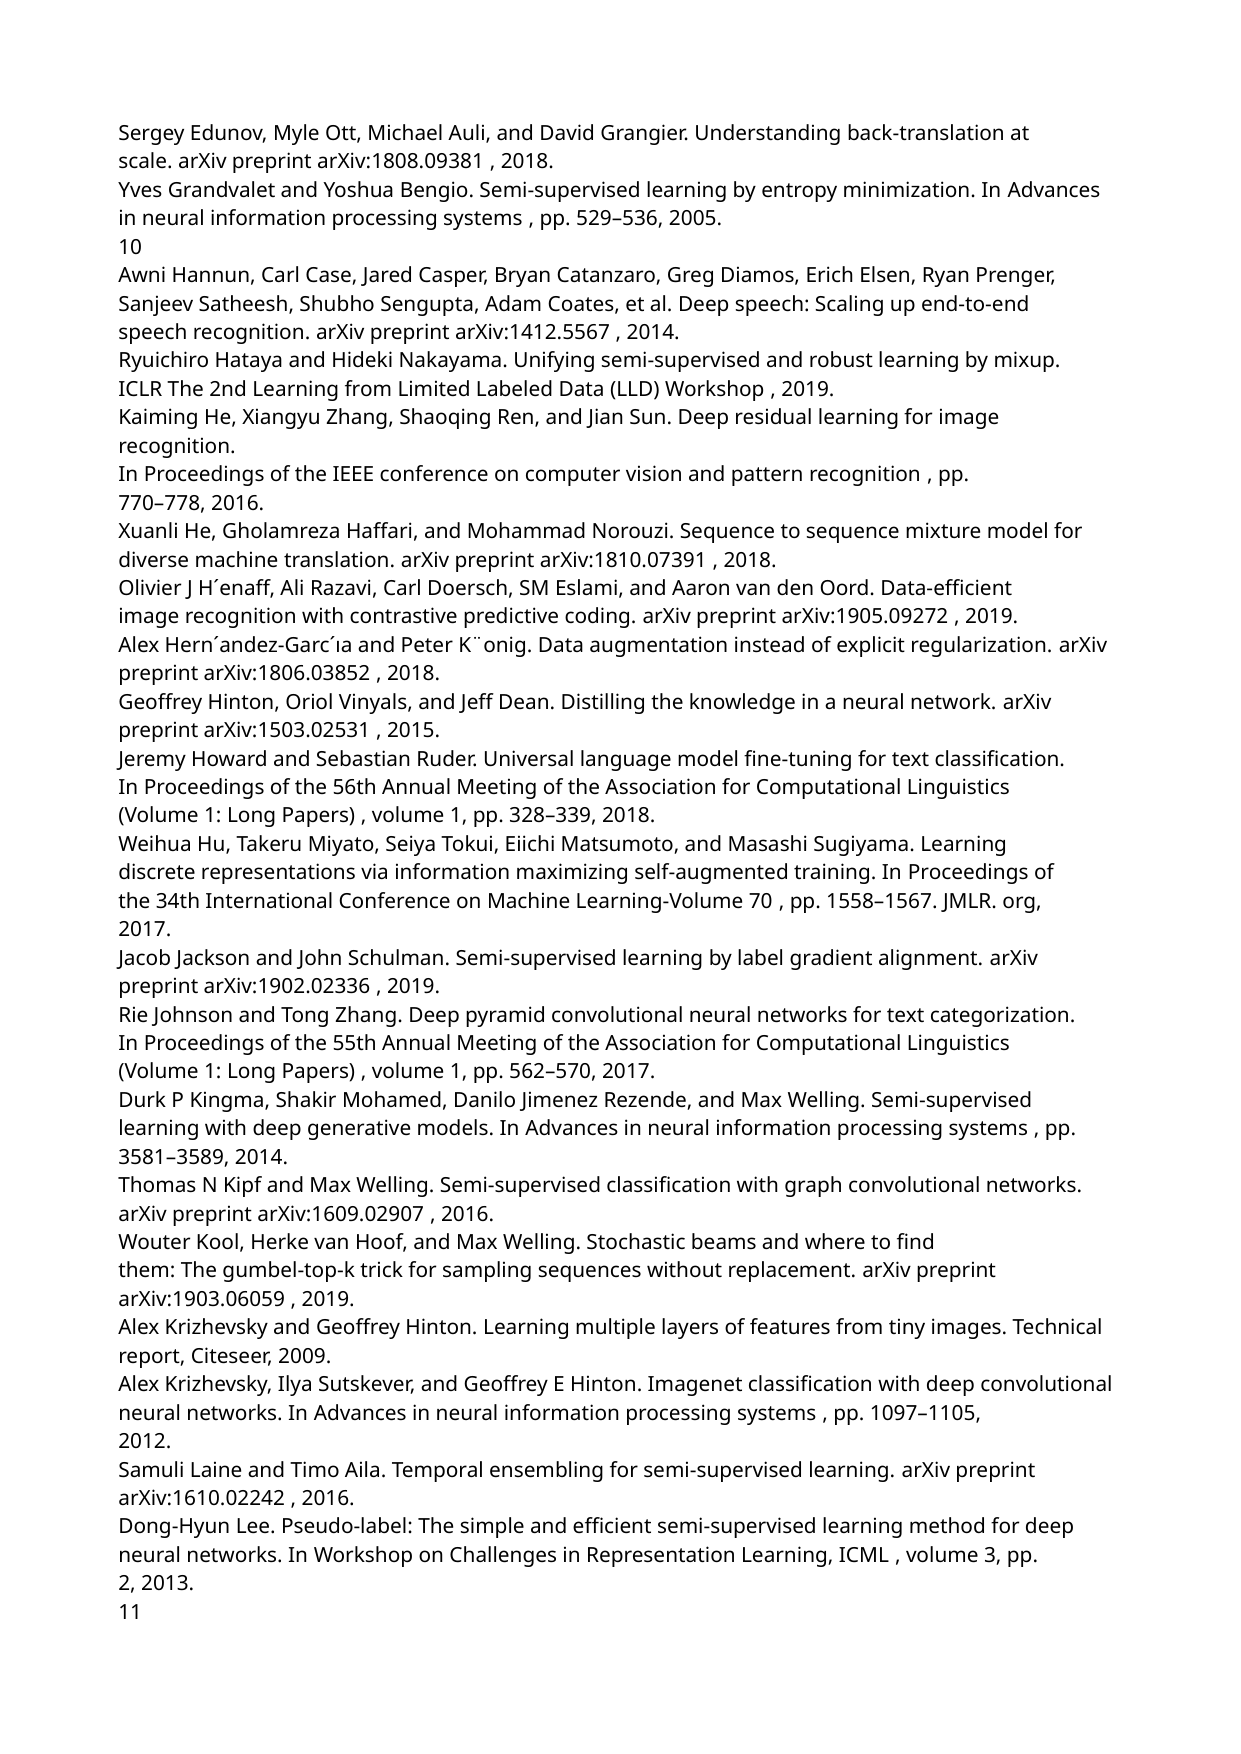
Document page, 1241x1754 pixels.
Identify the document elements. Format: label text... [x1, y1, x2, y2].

text Alex Krizhevsky, Ilya Sutskever, and Geoffrey E Hinton. Imagenet classification with deep convolutional [118, 1369, 1122, 1398]
text learning with deep generative models. In Advances in neural information processing systems , pp. [118, 1113, 1122, 1142]
text ICLR The 2nd Learning from Limited Labeled Data (LLD) Workshop , 2019. [118, 374, 1122, 402]
text Samuli Laine and Timo Aila. Temporal ensembling for semi-supervised learning. arXiv preprint [118, 1455, 1122, 1483]
text Durk P Kingma, Shakir Mohamed, Danilo Jimenez Rezende, and Max Welling. Semi-supervised [118, 1085, 1122, 1113]
text (Volume 1: Long Papers) , volume 1, pp. 562–570, 2017. [118, 1057, 1122, 1085]
text Awni Hannun, Carl Case, Jared Casper, Bryan Catanzaro, Greg Diamos, Erich Elsen, Ryan Prenger, [118, 260, 1122, 289]
text In Proceedings of the 55th Annual Meeting of the Association for Computational Linguistics [118, 1028, 1122, 1057]
text Dong-Hyun Lee. Pseudo-label: The simple and efficient semi-supervised learning method for deep [118, 1512, 1122, 1540]
text speech recognition. arXiv preprint arXiv:1412.5567 , 2014. [118, 317, 1122, 346]
text Ryuichiro Hataya and Hideki Nakayama. Unifying semi-supervised and robust learning by mixup. [118, 346, 1122, 374]
text them: The gumbel-top-k trick for sampling sequences without replacement. arXiv preprint [118, 1256, 1122, 1284]
text Yves Grandvalet and Yoshua Bengio. Semi-supervised learning by entropy minimization. In Advances [118, 175, 1122, 203]
text Sanjeev Satheesh, Shubho Sengupta, Adam Coates, et al. Deep speech: Scaling up end-to-end [118, 289, 1122, 317]
text Jacob Jackson and John Schulman. Semi-supervised learning by label gradient alignment. arXiv [118, 943, 1122, 971]
text Thomas N Kipf and Max Welling. Semi-supervised classification with graph convolutional networks. [118, 1170, 1122, 1199]
text in neural information processing systems , pp. 529–536, 2005. [118, 203, 1122, 232]
text Weihua Hu, Takeru Miyato, Seiya Tokui, Eiichi Matsumoto, and Masashi Sugiyama. Learning [118, 829, 1122, 857]
text 2, 2013. [118, 1568, 1122, 1597]
text arXiv:1903.06059 , 2019. [118, 1284, 1122, 1312]
text (Volume 1: Long Papers) , volume 1, pp. 328–339, 2018. [118, 801, 1122, 829]
text neural networks. In Workshop on Challenges in Representation Learning, ICML , volume 3, pp. [118, 1540, 1122, 1568]
text preprint arXiv:1806.03852 , 2018. [118, 658, 1122, 687]
text Sergey Edunov, Myle Ott, Michael Auli, and David Grangier. Understanding back-translation at [118, 118, 1122, 147]
text Alex Hern´andez-Garc´ıa and Peter K¨onig. Data augmentation instead of explicit regularization. arXiv [118, 630, 1122, 658]
text Rie Johnson and Tong Zhang. Deep pyramid convolutional neural networks for text categorization. [118, 1000, 1122, 1028]
text Geoffrey Hinton, Oriol Vinyals, and Jeff Dean. Distilling the knowledge in a neural network. arXiv [118, 687, 1122, 715]
text arXiv preprint arXiv:1609.02907 , 2016. [118, 1199, 1122, 1227]
text Alex Krizhevsky and Geoffrey Hinton. Learning multiple layers of features from tiny images. Technical [118, 1312, 1122, 1341]
text the 34th International Conference on Machine Learning-Volume 70 , pp. 1558–1567. JMLR. org, [118, 886, 1122, 914]
text preprint arXiv:1902.02336 , 2019. [118, 971, 1122, 1000]
text Wouter Kool, Herke van Hoof, and Max Welling. Stochastic beams and where to find [118, 1227, 1122, 1256]
text 2017. [118, 914, 1122, 943]
text Kaiming He, Xiangyu Zhang, Shaoqing Ren, and Jian Sun. Deep residual learning for image recognition. [118, 402, 1122, 459]
text Jeremy Howard and Sebastian Ruder. Universal language model fine-tuning for text classification. [118, 744, 1122, 772]
text 770–778, 2016. [118, 488, 1122, 516]
text neural networks. In Advances in neural information processing systems , pp. 1097–1105, [118, 1398, 1122, 1426]
text In Proceedings of the IEEE conference on computer vision and pattern recognition , pp. [118, 459, 1122, 488]
text arXiv:1610.02242 , 2016. [118, 1483, 1122, 1512]
text Xuanli He, Gholamreza Haffari, and Mohammad Norouzi. Sequence to sequence mixture model for [118, 516, 1122, 545]
text diverse machine translation. arXiv preprint arXiv:1810.07391 , 2018. [118, 545, 1122, 573]
text discrete representations via information maximizing self-augmented training. In Proceedings of [118, 857, 1122, 886]
text report, Citeseer, 2009. [118, 1341, 1122, 1369]
text preprint arXiv:1503.02531 , 2015. [118, 715, 1122, 744]
text 2012. [118, 1426, 1122, 1455]
text In Proceedings of the 56th Annual Meeting of the Association for Computational Linguistics [118, 772, 1122, 801]
text Olivier J H´enaff, Ali Razavi, Carl Doersch, SM Eslami, and Aaron van den Oord. Data-efficient [118, 573, 1122, 602]
text scale. arXiv preprint arXiv:1808.09381 , 2018. [118, 147, 1122, 175]
text 11 [118, 1597, 1122, 1625]
text image recognition with contrastive predictive coding. arXiv preprint arXiv:1905.09272 , 2019. [118, 602, 1122, 630]
text 3581–3589, 2014. [118, 1142, 1122, 1170]
text 10 [118, 232, 1122, 260]
